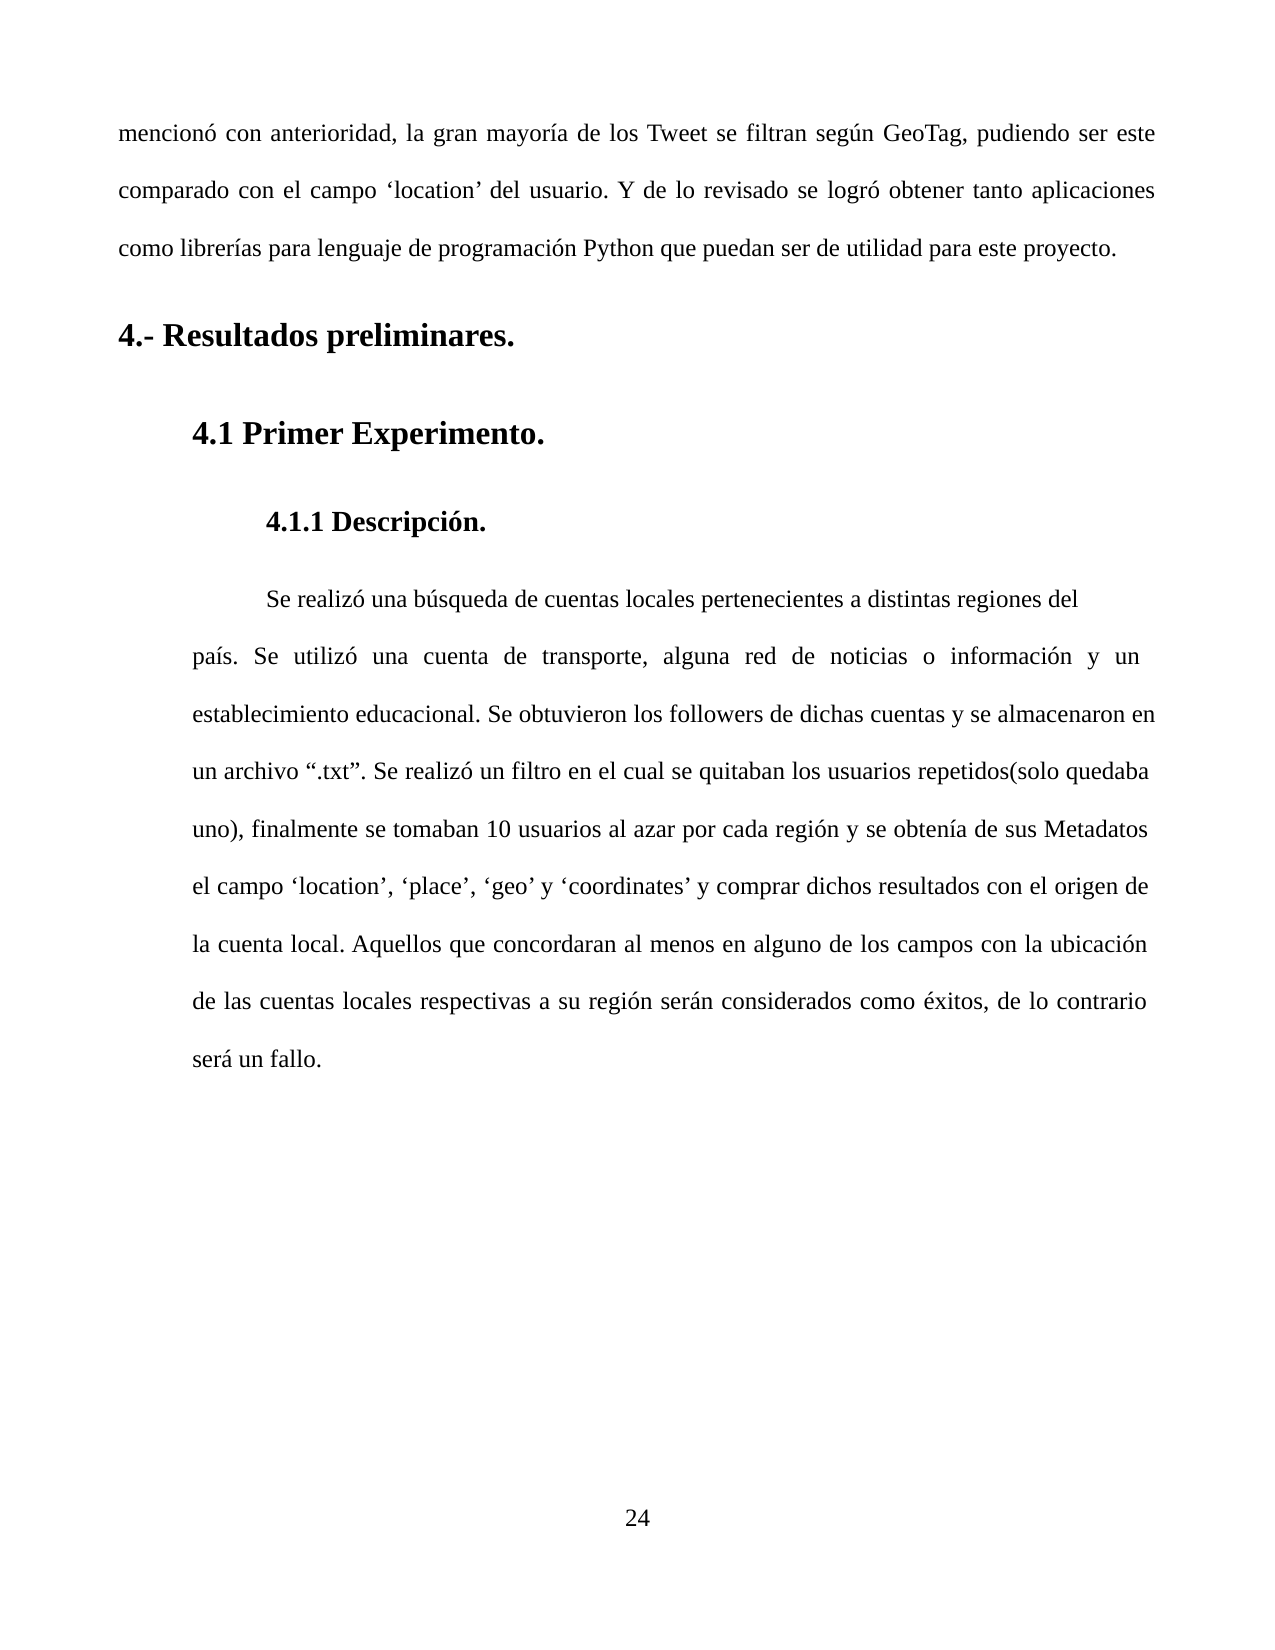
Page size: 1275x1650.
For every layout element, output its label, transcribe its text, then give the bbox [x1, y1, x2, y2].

subtitle 4.1 Primer Experimento. [118, 413, 1157, 451]
text Se realizó una búsqueda de cuentas locales pertenecientes a distintas regiones del país. Se utilizó una cuenta de transporte, alguna red de noticias o información y un establecimiento educacional. Se obtuvieron los followers de dichas cuentas y se almacenaron en un archivo “.txt”. Se realizó un filtro en el cual se quitaban los usuarios repetidos(solo quedaba uno), finalmente se tomaban 10 usuarios al azar por cada región y se obtenía de sus Metadatos el campo ‘location’, ‘place’, ‘geo’ y ‘coordinates’ y comprar dichos resultados con el origen de la cuenta local. Aquellos que concordaran al menos en alguno de los campos con la ubicación de las cuentas locales respectivas a su región serán considerados como éxitos, de lo contrario será un fallo. [118, 584, 1157, 1073]
text mencionó con anterioridad, la gran mayoría de los Tweet se filtran según GeoTag, pudiendo ser este comparado con el campo ‘location’ del usuario. Y de lo revisado se logró obtener tanto aplicaciones como librerías para lenguaje de programación Python que puedan ser de utilidad para este proyecto. [118, 118, 1157, 262]
subtitle 4.- Resultados preliminares. [118, 316, 1157, 354]
subtitle 4.1.1 Descripción. [118, 504, 1157, 538]
